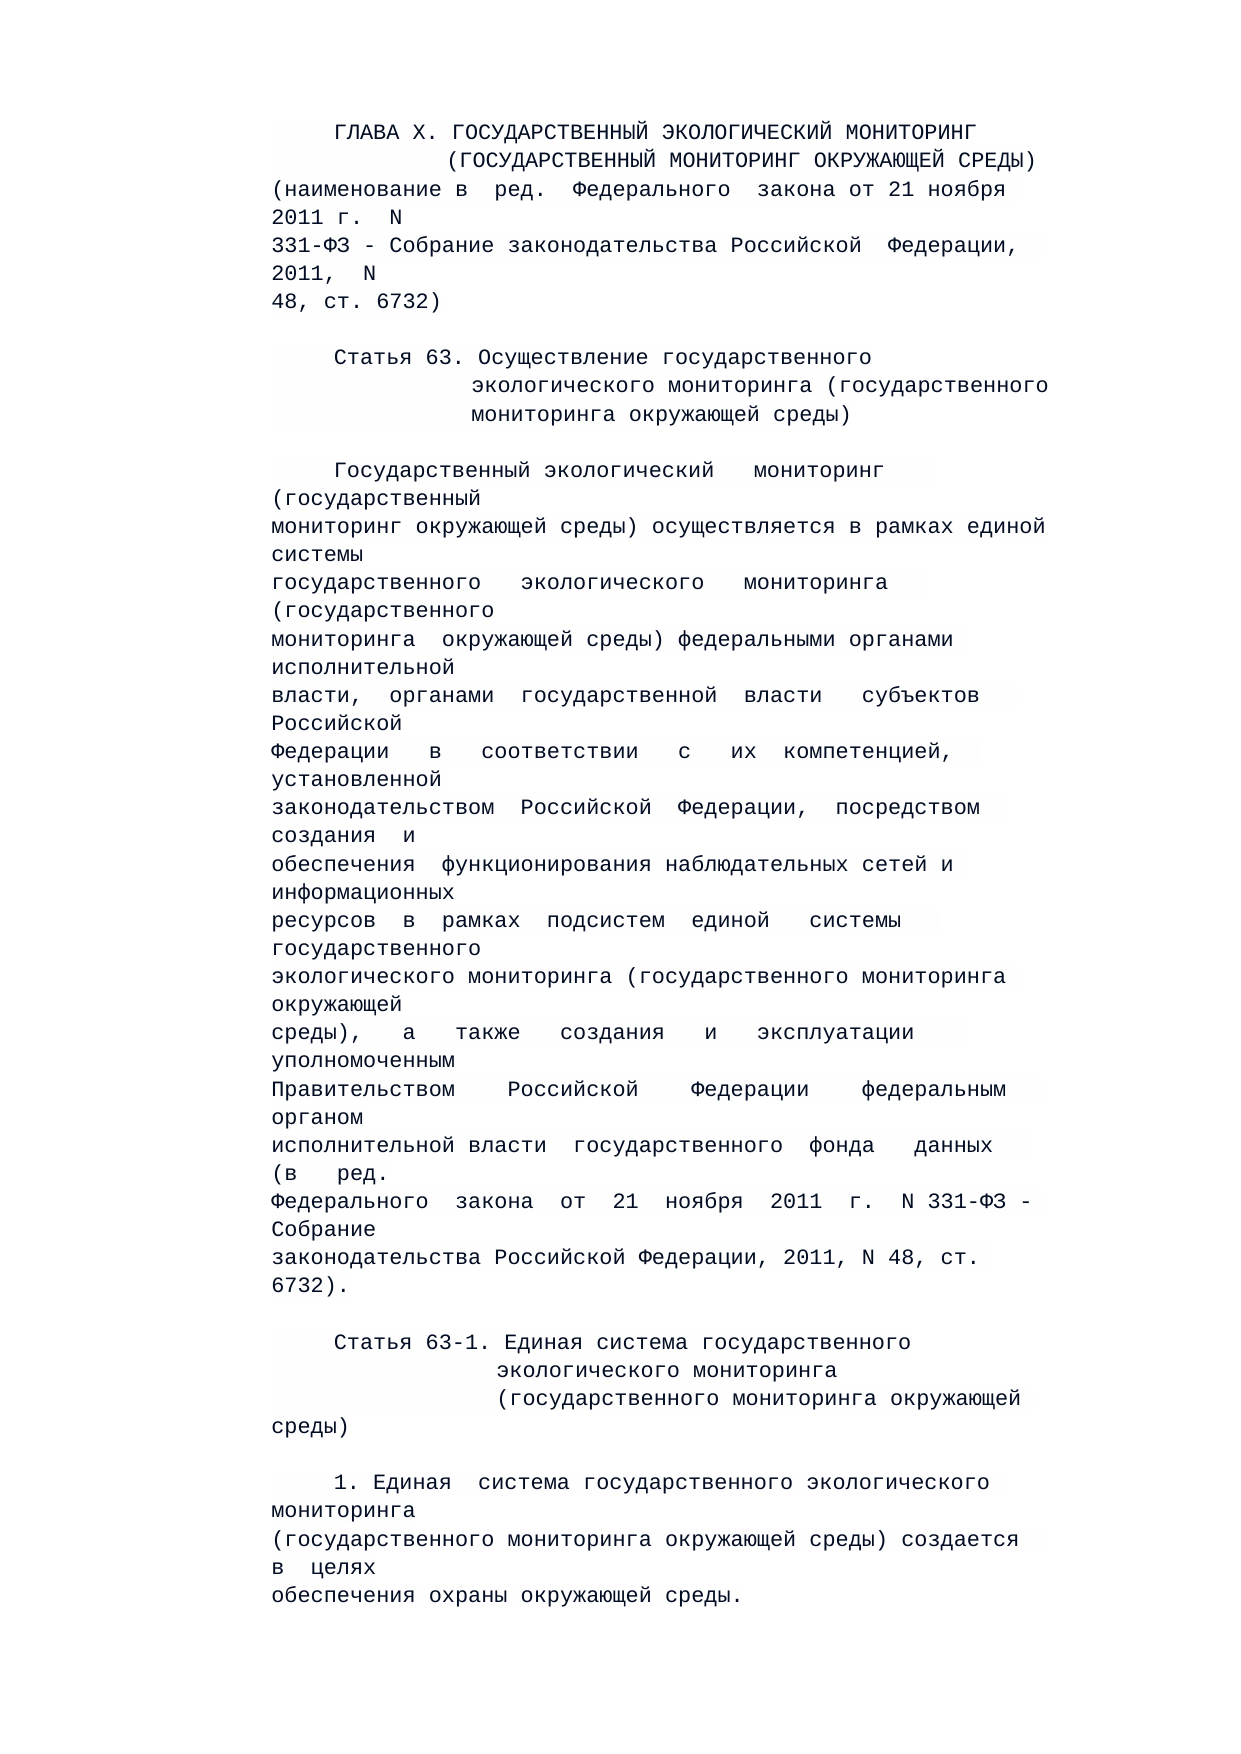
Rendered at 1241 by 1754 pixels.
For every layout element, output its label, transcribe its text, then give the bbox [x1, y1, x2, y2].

text 48, ст. 6732) [271, 287, 1058, 315]
text экологического мониторинга [271, 1356, 1058, 1384]
text мониторинга окружающей среды) [271, 399, 1058, 427]
text среды), а также создания и эксплуатации уполномоченным [271, 1018, 1058, 1074]
text Федерального закона от 21 ноября 2011 г. N 331-ФЗ - Собрание [271, 1187, 1058, 1243]
text ГЛАВА X. ГОСУДАРСТВЕННЫЙ ЭКОЛОГИЧЕСКИЙ МОНИТОРИНГ [271, 118, 1058, 146]
text Федерации в соответствии с их компетенцией, установленной [271, 737, 1058, 793]
text (наименование в ред. Федерального закона от 21 ноября 2011 г. N [271, 174, 1058, 231]
text исполнительной власти государственного фонда данных (в ред. [271, 1131, 1058, 1187]
text власти, органами государственной власти субъектов Российской [271, 681, 1058, 737]
text законодательством Российской Федерации, посредством создания и [271, 793, 1058, 849]
text обеспечения функционирования наблюдательных сетей и информационных [271, 849, 1058, 906]
text 331-ФЗ - Собрание законодательства Российской Федерации, 2011, N [271, 231, 1058, 287]
text мониторинга окружающей среды) федеральными органами исполнительной [271, 624, 1058, 681]
text Государственный экологический мониторинг (государственный [271, 456, 1058, 512]
text законодательства Российской Федерации, 2011, N 48, ст. 6732). [271, 1243, 1058, 1299]
text Статья 63-1. Единая система государственного [271, 1327, 1058, 1356]
text 1. Единая система государственного экологического мониторинга [271, 1468, 1058, 1524]
text Статья 63. Осуществление государственного [271, 343, 1058, 371]
text мониторинг окружающей среды) осуществляется в рамках единой системы [271, 512, 1058, 568]
text (ГОСУДАРСТВЕННЫЙ МОНИТОРИНГ ОКРУЖАЮЩЕЙ СРЕДЫ) [271, 146, 1058, 174]
text ресурсов в рамках подсистем единой системы государственного [271, 906, 1058, 962]
text государственного экологического мониторинга (государственного [271, 568, 1058, 624]
text экологического мониторинга (государственного мониторинга окружающей [271, 962, 1058, 1018]
text (государственного мониторинга окружающей среды) [271, 1384, 1058, 1440]
text (государственного мониторинга окружающей среды) создается в целях [271, 1524, 1058, 1581]
text обеспечения охраны окружающей среды. [271, 1581, 1058, 1609]
text Правительством Российской Федерации федеральным органом [271, 1074, 1058, 1131]
text экологического мониторинга (государственного [271, 371, 1058, 399]
